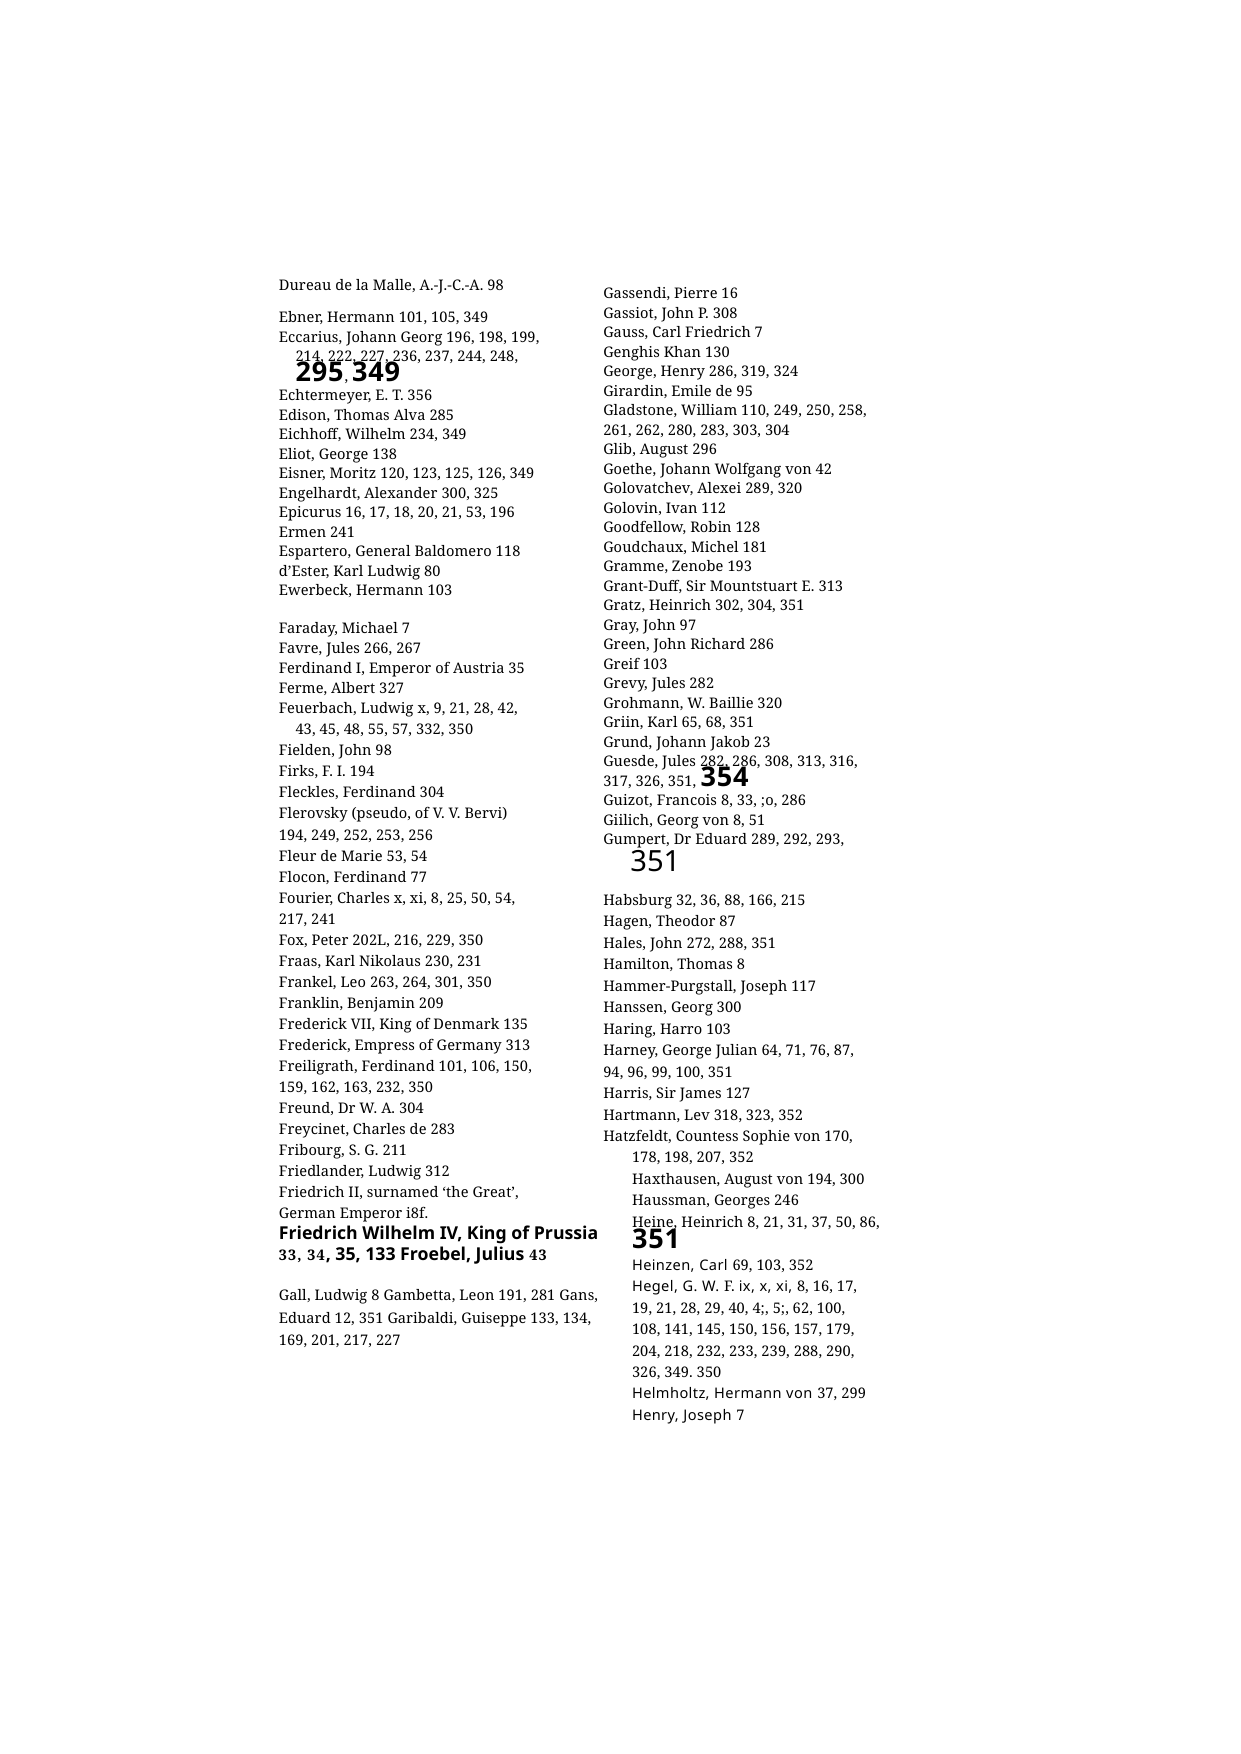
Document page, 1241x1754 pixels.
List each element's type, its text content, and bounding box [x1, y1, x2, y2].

text 43, 45, 48, 55, 57, 332, 350 Fielden, John 98 Firks, F. I. 194 Fleckles, Ferdinand 304 Flerovsky (pseudo, of V. V. Bervi) 194, 249, 252, 253, 256 Fleur de Marie 53, 54 Flocon, Ferdinand 77 Fourier, Charles x, xi, 8, 25, 50, 54, 217, 241 [279, 718, 581, 928]
text Faraday, Michael 7 [279, 618, 603, 638]
text 351 [630, 848, 965, 877]
text 295, 349 Echtermeyer, E. T. 356 Edison, Thomas Alva 285 Eichhoff, Wilhelm 234, 349 Eliot, George 138 [279, 366, 568, 463]
text Espartero, General Baldomero 118 d’Ester, Karl Ludwig 80 Ewerbeck, Hermann 103 [279, 541, 581, 599]
text Favre, Jules 266, 267 [279, 638, 603, 658]
text Ebner, Hermann 101, 105, 349 Eccarius, Johann Georg 196, 198, 199, [279, 307, 581, 346]
text Habsburg 32, 36, 88, 166, 215 Hagen, Theodor 87 Hales, John 272, 288, 351 Hamilton, Thomas 8 Hammer-Purgstall, Joseph 117 Hanssen, Georg 300 Haring, Harro 103 [603, 888, 934, 1038]
text Gassendi, Pierre 16 [603, 283, 965, 303]
text Harney, George Julian 64, 71, 76, 87, 94, 96, 99, 100, 351 Harris, Sir James 127 Hartmann, Lev 318, 323, 352 Hatzfeldt, Countess Sophie von 170, [603, 1038, 963, 1146]
text 261, 262, 280, 283, 303, 304 Glib, August 296 Goethe, Johann Wolfgang von 42 Golovatchev, Alexei 289, 320 Golovin, Ivan 112 Goodfellow, Robin 128 Goudchaux, Michel 181 Gramme, Zenobe 193 Grant-Duff, Sir Mountstuart E. 313 Gratz, Heinrich 302, 304, 351 Gray, John 97 Green, John Richard 286 Greif 103 Grevy, Jules 282 Grohmann, W. Baillie 320 Griin, Karl 65, 68, 351 Grund, Johann Jakob 23 Guesde, Jules 282, 286, 308, 313, 316, 317, 326, 351, 354 Guizot, Francois 8, 33, ;o, 286 Giilich, Georg von 8, 51 Gumpert, Dr Eduard 289, 292, 293, [603, 420, 934, 848]
text Heinzen, Carl 69, 103, 352 Hegel, G. W. F. ix, x, xi, 8, 16, 17, 19, 21, 28, 29, 40, 4;, 5;, 62, 100, 108, 141, 145, 150, 156, 157, 179, 204, 218, 232, 233, 239, 288, 290, 326, 349. 350 Helmholtz, Hermann von 37, 299 Henry, Joseph 7 [632, 1253, 963, 1425]
text Ferdinand I, Emperor of Austria 35 [279, 658, 603, 678]
text Friedrich II, surnamed ‘the Great’, German Emperor i8f. [279, 1181, 603, 1223]
text Eisner, Moritz 120, 123, 125, 126, 349 Engelhardt, Alexander 300, 325 Epicurus 16, 17, 18, 20, 21, 53, 196 Ermen 241 [279, 463, 581, 541]
text Genghis Khan 130 [603, 342, 965, 361]
text Friedrich Wilhelm IV, King of Prussia 33, 34, 35, 133 Froebel, Julius 43 [279, 1223, 603, 1265]
text Gassiot, John P. 308 [603, 303, 965, 322]
text Feuerbach, Ludwig x, 9, 21, 28, 42, [279, 698, 603, 718]
text Gauss, Carl Friedrich 7 [603, 322, 965, 342]
text Ferme, Albert 327 [279, 678, 603, 698]
text 214, 222, 227, 236, 237, 244, 248, [279, 346, 603, 366]
text George, Henry 286, 319, 324 [603, 361, 965, 381]
text Fox, Peter 202L, 216, 229, 350 Fraas, Karl Nikolaus 230, 231 Frankel, Leo 263, 264, 301, 350 Franklin, Benjamin 209 Frederick VII, King of Denmark 135 Frederick, Empress of Germany 313 Freiligrath, Ferdinand 101, 106, 150, 159, 162, 163, 232, 350 Freund, Dr W. A. 304 Freycinet, Charles de 283 Fribourg, S. G. 211 Friedlander, Ludwig 312 [279, 928, 603, 1181]
text Dureau de la Malle, A.-J.-C.-A. 98 [279, 279, 614, 293]
text Gall, Ludwig 8 Gambetta, Leon 191, 281 Gans, Eduard 12, 351 Garibaldi, Guiseppe 133, 134, 169, 201, 217, 227 [279, 1283, 603, 1350]
text Girardin, Emile de 95 [603, 381, 965, 400]
text 178, 198, 207, 352 Haxthausen, August von 194, 300 Haussman, Georges 246 Heine, Heinrich 8, 21, 31, 37, 50, 86, 351 [632, 1146, 963, 1253]
text Gladstone, William 110, 249, 250, 258, [603, 400, 965, 420]
